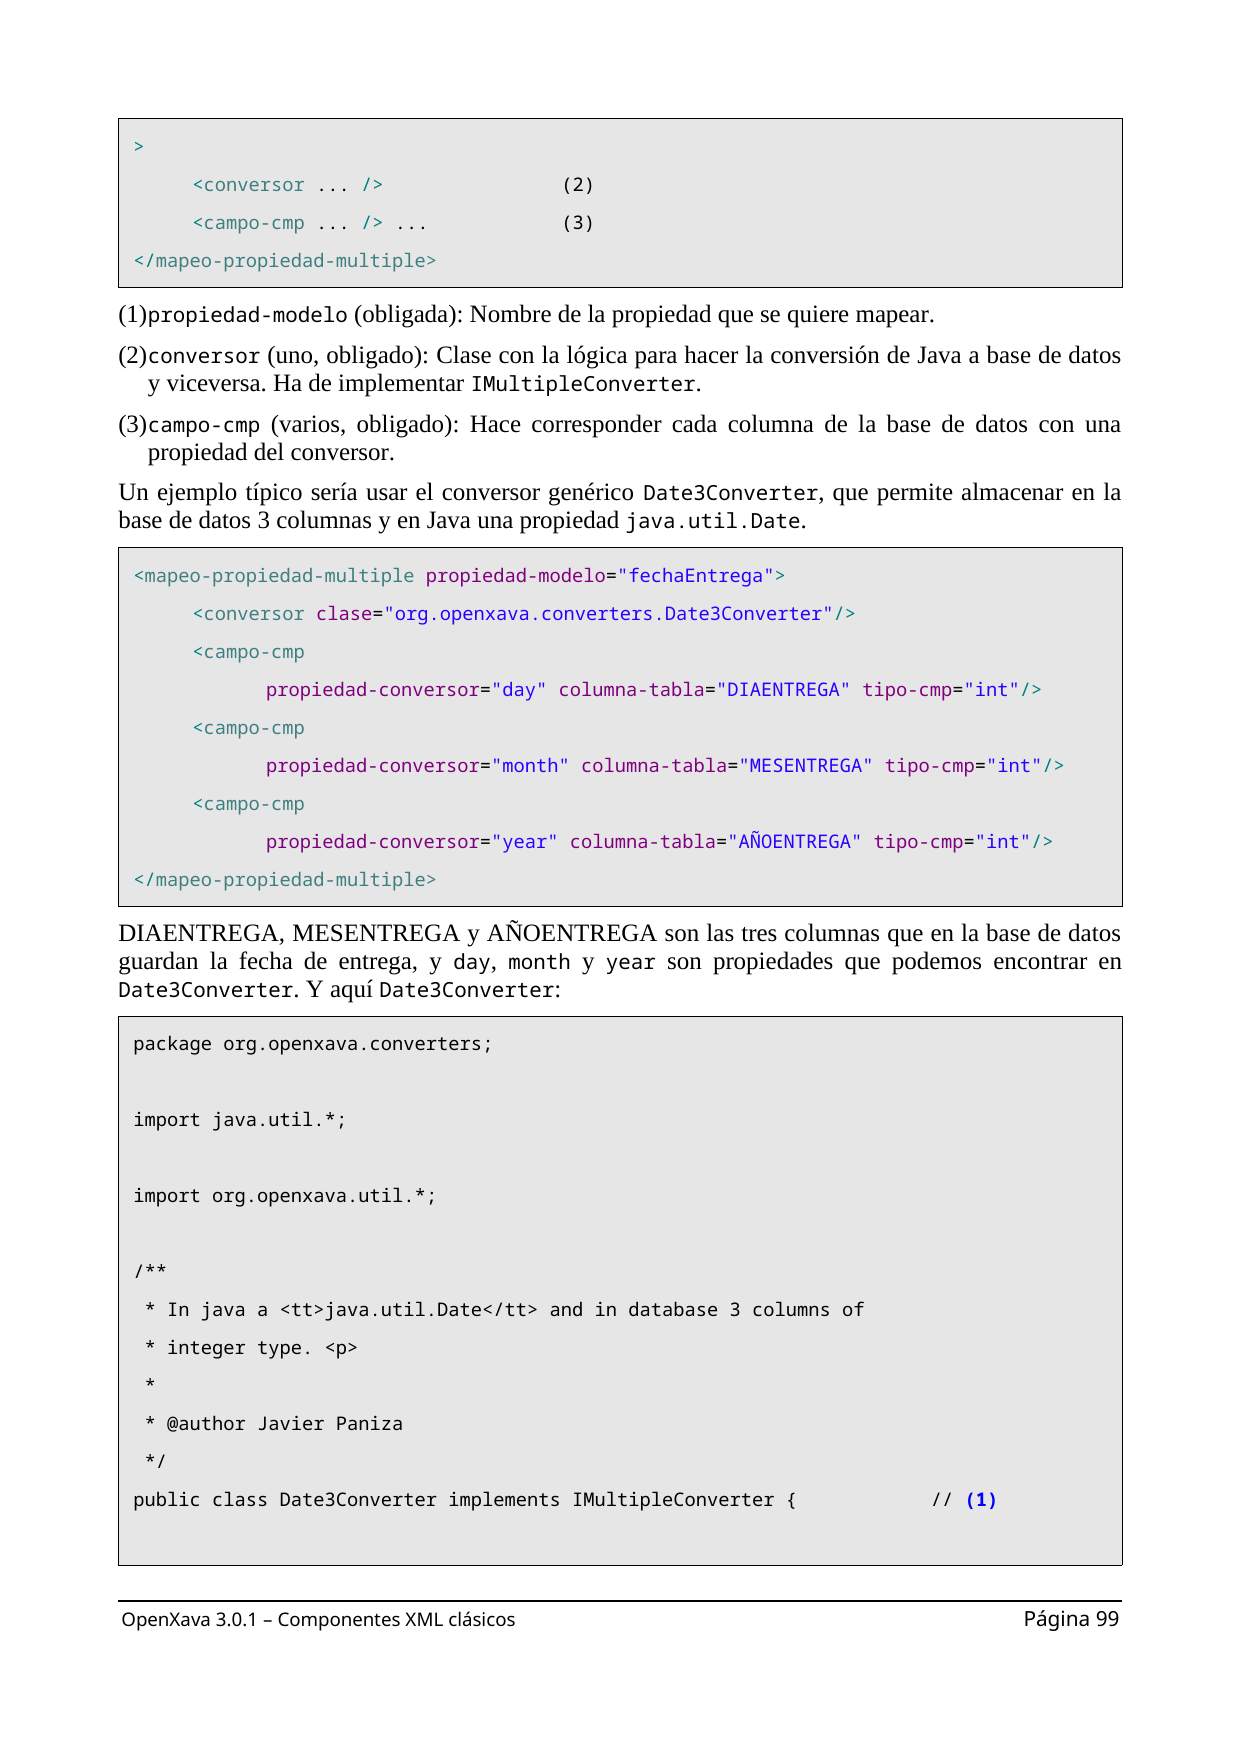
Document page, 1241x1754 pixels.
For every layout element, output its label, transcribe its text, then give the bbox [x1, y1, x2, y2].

text /** [119, 1244, 1122, 1282]
list campo-cmp (varios, obligado): Hace corresponder cada columna de la base de datos con una propiedad del conversor. [118, 410, 1122, 466]
text > [119, 119, 1122, 156]
text package org.openxava.converters; [119, 1017, 1122, 1054]
text </mapeo-propiedad-multiple> [119, 232, 1122, 287]
text * [119, 1358, 1122, 1396]
list propiedad-modelo (obligada): Nombre de la propiedad que se quiere mapear. [118, 300, 1122, 328]
text * integer type. <p> [119, 1320, 1122, 1358]
text <campo-cmp [119, 775, 1122, 813]
text propiedad-conversor="day" columna-tabla="DIAENTREGA" tipo-cmp="int"/> [119, 661, 1122, 699]
text <conversor clase="org.openxava.converters.Date3Converter"/> [119, 585, 1122, 623]
text </mapeo-propiedad-multiple> [119, 851, 1122, 906]
text * In java a <tt>java.util.Date</tt> and in database 3 columns of [119, 1282, 1122, 1320]
text public class Date3Converter implements IMultipleConverter { // (1) [119, 1472, 1122, 1510]
text <campo-cmp [119, 699, 1122, 737]
text import java.util.*; [119, 1092, 1122, 1130]
text propiedad-conversor="month" columna-tabla="MESENTREGA" tipo-cmp="int"/> [119, 737, 1122, 775]
text DIAENTREGA, MESENTREGA y AÑOENTREGA son las tres columnas que en la base de datos guardan la fecha de entrega, y day, month y year son propiedades que podemos encontrar en Date3Converter. Y aquí Date3Converter: [118, 919, 1122, 1003]
text <conversor ... /> (2) [119, 156, 1122, 194]
text import org.openxava.util.*; [119, 1168, 1122, 1206]
list conversor (uno, obligado): Clase con la lógica para hacer la conversión de Java a base de datos y viceversa. Ha de implementar IMultipleConverter. [118, 341, 1122, 397]
text <campo-cmp ... /> ... (3) [119, 194, 1122, 232]
text propiedad-conversor="year" columna-tabla="AÑOENTREGA" tipo-cmp="int"/> [119, 813, 1122, 851]
text Un ejemplo típico sería usar el conversor genérico Date3Converter, que permite almacenar en la base de datos 3 columnas y en Java una propiedad java.util.Date. [118, 478, 1122, 534]
text <campo-cmp [119, 623, 1122, 661]
text * @author Javier Paniza [119, 1396, 1122, 1434]
text */ [119, 1434, 1122, 1472]
text <mapeo-propiedad-multiple propiedad-modelo="fechaEntrega"> [119, 548, 1122, 585]
